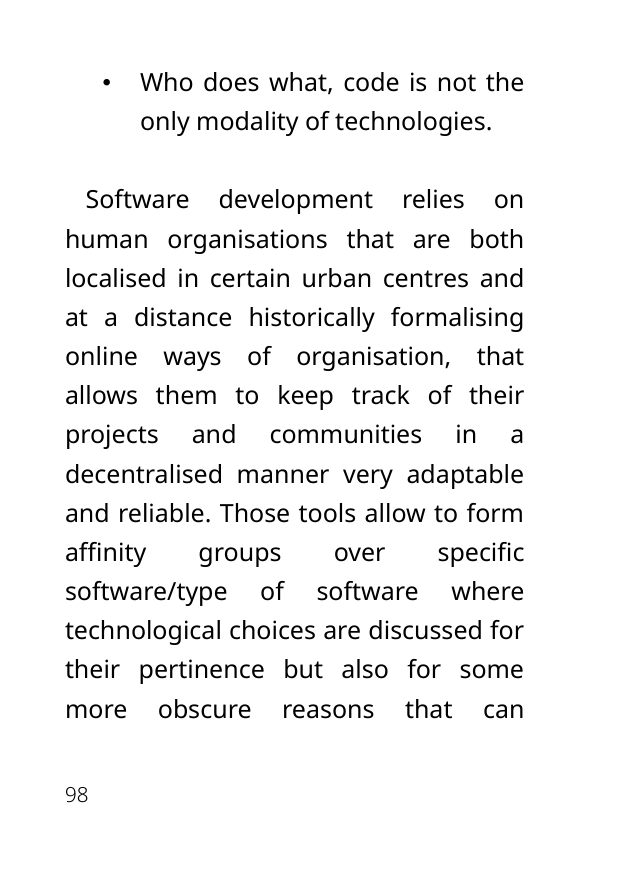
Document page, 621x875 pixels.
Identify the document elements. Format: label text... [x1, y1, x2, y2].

text Software development relies on human organisations that are both localised in certain urban centres and at a distance historically formalising online ways of organisation, that allows them to keep track of their projects and communities in a decentralised manner very adaptable and reliable. Those tools allow to form affinity groups over specific software/type of software where technological choices are discussed for their pertinence but also for some more obscure reasons that can [65, 182, 524, 725]
list Who does what, code is not the only modality of technologies. [102, 65, 524, 138]
